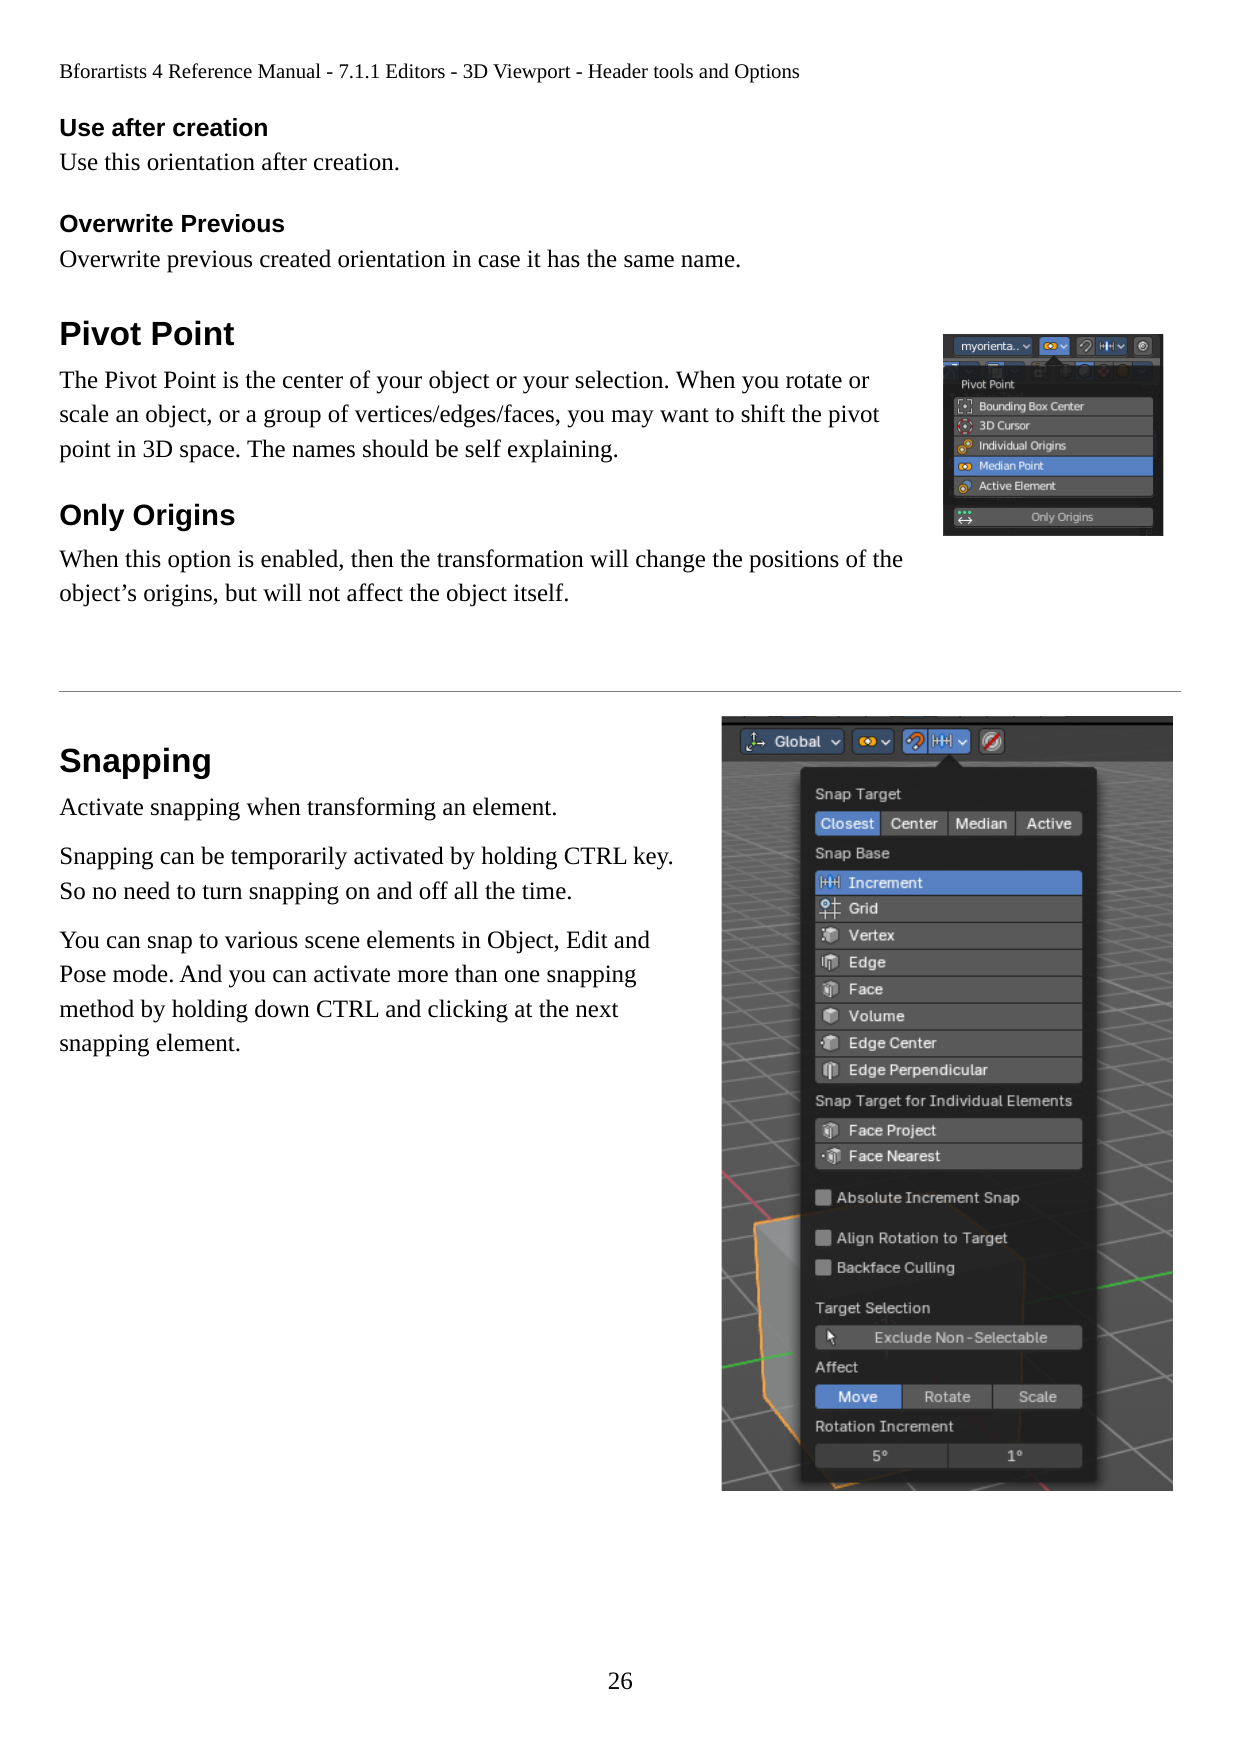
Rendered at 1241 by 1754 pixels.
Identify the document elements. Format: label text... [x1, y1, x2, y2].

text The Pivot Point is the center of your object or your selection. When you rotate or scale an object, or a group of vertices/edges/faces, you may want to shift the pivot point in 3D space. The names should be self explaining. [59, 365, 943, 462]
picture [721, 716, 1173, 1491]
text You can snap to various scene elements in Object, Edit and Pose mode. And you can activate more than one snapping method by holding down CTRL and clicking at the next snapping element. [59, 925, 721, 1057]
subtitle [1173, 741, 1181, 780]
subtitle Overwrite Previous [59, 209, 1181, 237]
text Overwrite previous created orientation in case it has the same name. [59, 244, 1181, 272]
subtitle Snapping [59, 741, 721, 780]
subtitle [1164, 497, 1181, 531]
text Activate snapping when transforming an element. [59, 792, 721, 821]
text Snapping can be temporarily activated by holding CTRL key. So no need to turn snapping on and off all the time. [59, 841, 721, 905]
picture [943, 334, 1164, 536]
subtitle Only Origins [59, 497, 943, 531]
text When this option is enabled, then the transformation will change the positions of the object’s origins, but will not affect the object itself. [59, 544, 1181, 607]
text Use this orientation after creation. [59, 147, 1181, 176]
subtitle Use after creation [59, 113, 1181, 141]
subtitle Pivot Point [59, 314, 1181, 352]
